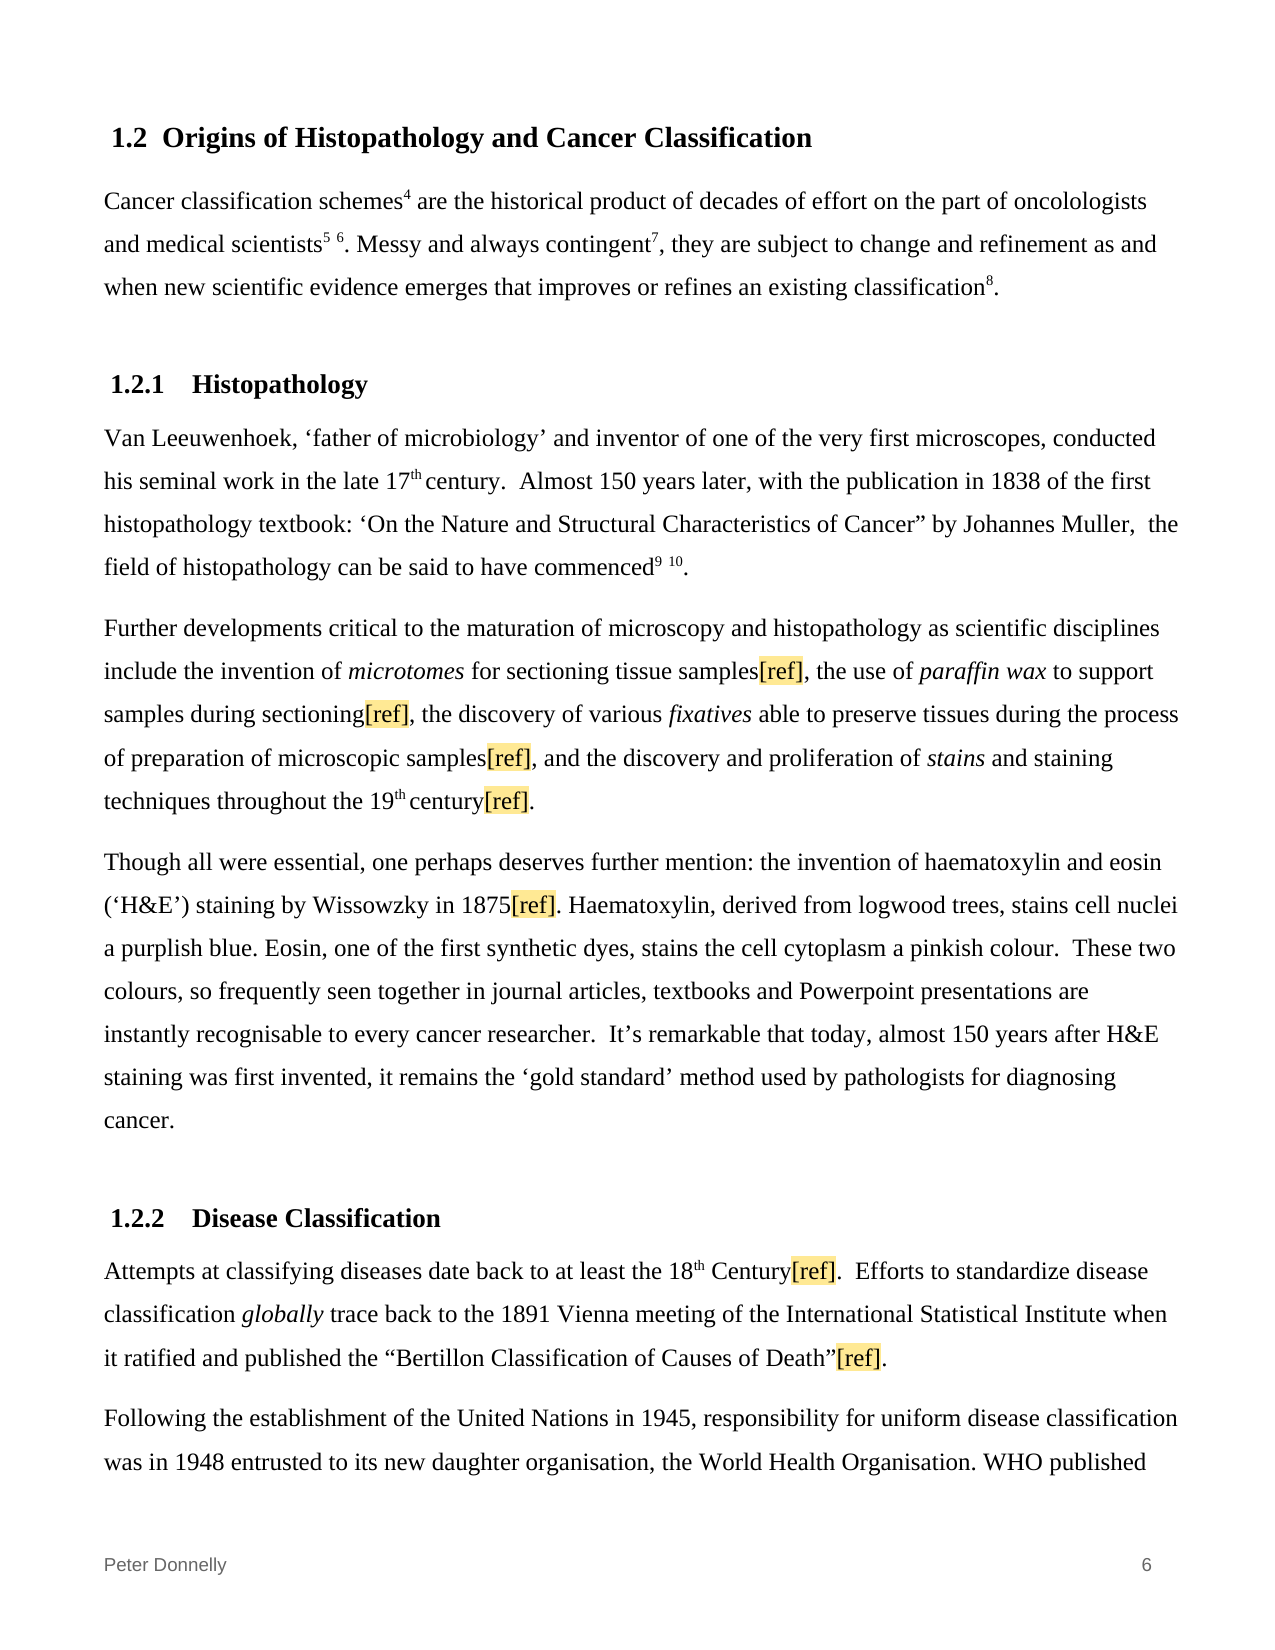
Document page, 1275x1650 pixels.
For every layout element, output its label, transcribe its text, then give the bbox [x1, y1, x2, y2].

text Further developments critical to the maturation of microscopy and histopathology as scientific disciplines include the invention of microtomes for sectioning tissue samples[ref], the use of paraffin wax to support samples during sectioning[ref], the discovery of various fixatives able to preserve tissues during the process of preparation of microscopic samples[ref], and the discovery and proliferation of stains and staining techniques throughout the 19th century[ref]. [103, 613, 1181, 814]
text Cancer classification schemes are the historical product of decades of effort on the part of oncolologists and medical scientists . Messy and always contingent, they are subject to change and refinement as and when new scientific evidence emerges that improves or refines an existing classification. [103, 186, 1181, 301]
text Though all were essential, one perhaps deserves further mention: the invention of haematoxylin and eosin (‘H&E’) staining by Wissowzky in 1875[ref]. Haematoxylin, derived from logwood trees, stains cell nuclei a purplish blue. Eosin, one of the first synthetic dyes, stains the cell cytoplasm a pinkish colour. These two colours, so frequently seen together in journal articles, textbooks and Powerpoint presentations are instantly recognisable to every cancer researcher. It’s remarkable that today, almost 150 years after H&E staining was first invented, it remains the ‘gold standard’ method used by pathologists for diagnosing cancer. [103, 847, 1181, 1134]
subtitle Histopathology [103, 368, 1181, 399]
subtitle Origins of Histopathology and Cancer Classification [103, 120, 1181, 153]
text Attempts at classifying diseases date back to at least the 18th Century[ref]. Efforts to standardize disease classification globally trace back to the 1891 Vienna meeting of the International Statistical Institute when it ratified and published the “Bertillon Classification of Causes of Death”[ref]. [103, 1256, 1181, 1371]
subtitle Disease Classification [103, 1202, 1181, 1233]
text Following the establishment of the United Nations in 1945, responsibility for uniform disease classification was in 1948 entrusted to its new daughter organisation, the World Health Organisation. WHO published [103, 1403, 1181, 1475]
text Van Leeuwenhoek, ‘father of microbiology’ and inventor of one of the very first microscopes, conducted his seminal work in the late 17th century. Almost 150 years later, with the publication in 1838 of the first histopathology textbook: ‘On the Nature and Structural Characteristics of Cancer” by Johannes Muller, the field of histopathology can be said to have commenced . [103, 423, 1181, 581]
